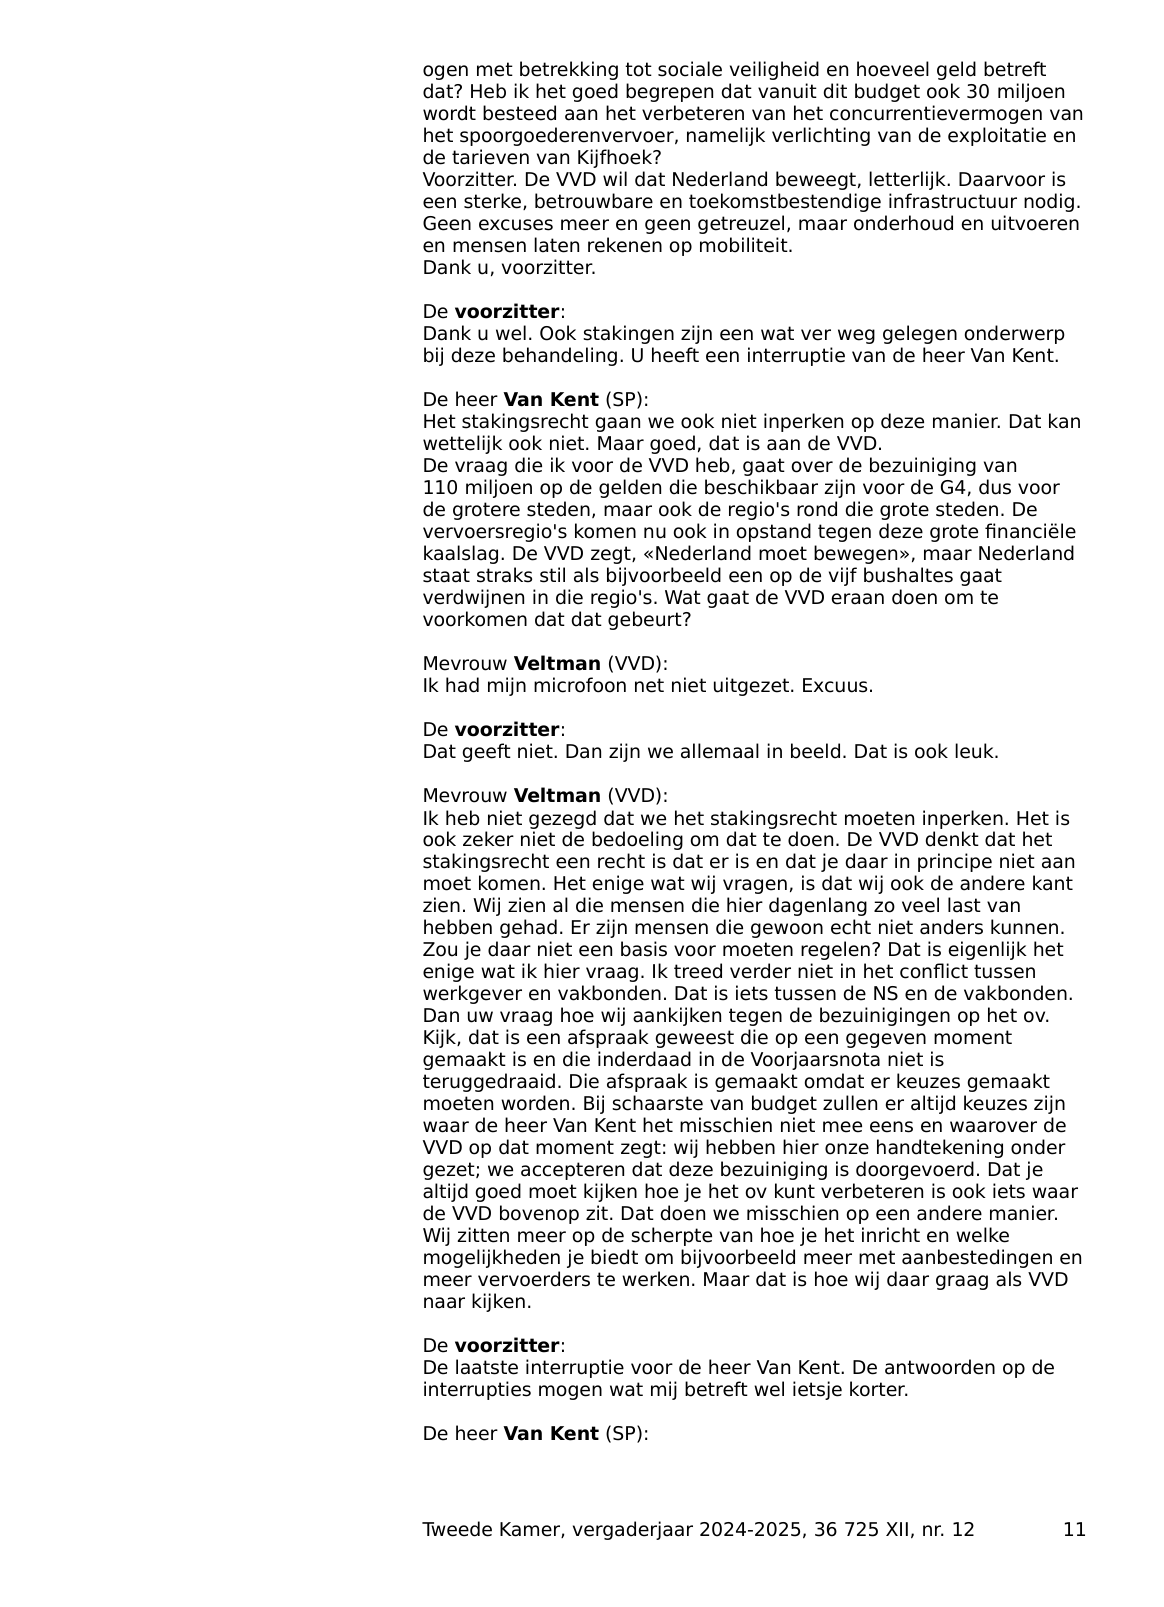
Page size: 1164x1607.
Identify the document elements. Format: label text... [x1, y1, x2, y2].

text De laatste interruptie voor de heer Van Kent. De antwoorden op de interrupties mogen wat mij betreft wel ietsje korter. [422, 1357, 1087, 1401]
text Voorzitter. De VVD wil dat Nederland beweegt, letterlijk. Daarvoor is een sterke, betrouwbare en toekomstbestendige infrastructuur nodig. Geen excuses meer en geen getreuzel, maar onderhoud en uitvoeren en mensen laten rekenen op mobiliteit. [422, 169, 1087, 257]
text De heer Van Kent (SP): [422, 389, 1087, 411]
text Dank u wel. Ook stakingen zijn een wat ver weg gelegen onderwerp bij deze behandeling. U heeft een interruptie van de heer Van Kent. [422, 323, 1087, 367]
text De voorzitter: [422, 719, 1087, 741]
text Het stakingsrecht gaan we ook niet inperken op deze manier. Dat kan wettelijk ook niet. Maar goed, dat is aan de VVD. [422, 411, 1087, 455]
text De vraag die ik voor de VVD heb, gaat over de bezuiniging van 110 miljoen op de gelden die beschikbaar zijn voor de G4, dus voor de grotere steden, maar ook de regio's rond die grote steden. De vervoersregio's komen nu ook in opstand tegen deze grote financiële kaalslag. De VVD zegt, «Nederland moet bewegen», maar Nederland staat straks stil als bijvoorbeeld een op de vijf bushaltes gaat verdwijnen in die regio's. Wat gaat de VVD eraan doen om te voorkomen dat dat gebeurt? [422, 455, 1087, 631]
text Ik had mijn microfoon net niet uitgezet. Excuus. [422, 675, 1087, 697]
text Dat geeft niet. Dan zijn we allemaal in beeld. Dat is ook leuk. [422, 741, 1087, 763]
text Mevrouw Veltman (VVD): [422, 785, 1087, 807]
text ogen met betrekking tot sociale veiligheid en hoeveel geld betreft dat? Heb ik het goed begrepen dat vanuit dit budget ook 30 miljoen wordt besteed aan het verbeteren van het concurrentievermogen van het spoorgoederenvervoer, namelijk verlichting van de exploitatie en de tarieven van Kijfhoek? [422, 59, 1087, 169]
text De heer Van Kent (SP): [422, 1423, 1087, 1445]
text Ik heb niet gezegd dat we het stakingsrecht moeten inperken. Het is ook zeker niet de bedoeling om dat te doen. De VVD denkt dat het stakingsrecht een recht is dat er is en dat je daar in principe niet aan moet komen. Het enige wat wij vragen, is dat wij ook de andere kant zien. Wij zien al die mensen die hier dagenlang zo veel last van hebben gehad. Er zijn mensen die gewoon echt niet anders kunnen. Zou je daar niet een basis voor moeten regelen? Dat is eigenlijk het enige wat ik hier vraag. Ik treed verder niet in het conflict tussen werkgever en vakbonden. Dat is iets tussen de NS en de vakbonden. [422, 807, 1087, 1005]
text Dank u, voorzitter. [422, 257, 1087, 279]
text Mevrouw Veltman (VVD): [422, 653, 1087, 675]
text Dan uw vraag hoe wij aankijken tegen de bezuinigingen op het ov. Kijk, dat is een afspraak geweest die op een gegeven moment gemaakt is en die inderdaad in de Voorjaarsnota niet is teruggedraaid. Die afspraak is gemaakt omdat er keuzes gemaakt moeten worden. Bij schaarste van budget zullen er altijd keuzes zijn waar de heer Van Kent het misschien niet mee eens en waarover de VVD op dat moment zegt: wij hebben hier onze handtekening onder gezet; we accepteren dat deze bezuiniging is doorgevoerd. Dat je altijd goed moet kijken hoe je het ov kunt verbeteren is ook iets waar de VVD bovenop zit. Dat doen we misschien op een andere manier. Wij zitten meer op de scherpte van hoe je het inricht en welke mogelijkheden je biedt om bijvoorbeeld meer met aanbestedingen en meer vervoerders te werken. Maar dat is hoe wij daar graag als VVD naar kijken. [422, 1005, 1087, 1313]
text De voorzitter: [422, 1335, 1087, 1357]
text De voorzitter: [422, 301, 1087, 323]
